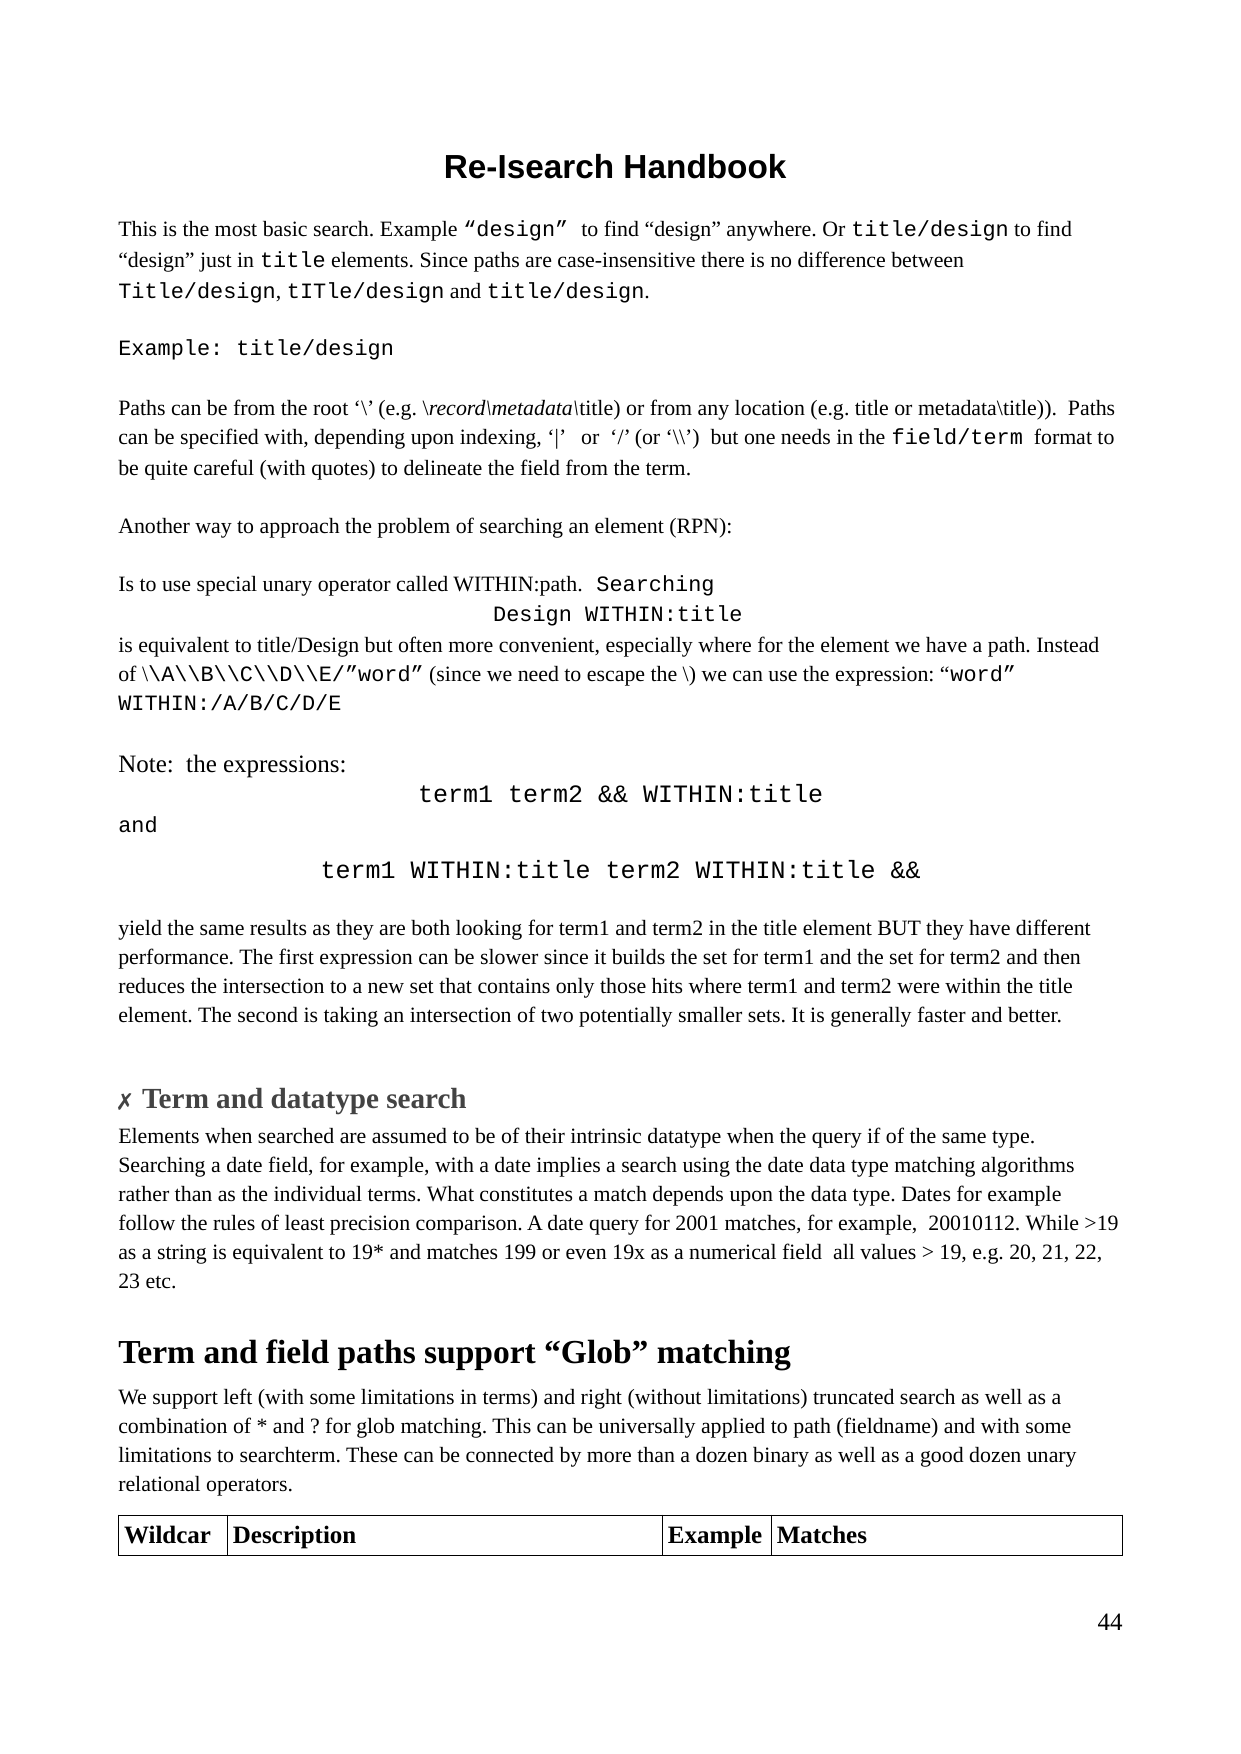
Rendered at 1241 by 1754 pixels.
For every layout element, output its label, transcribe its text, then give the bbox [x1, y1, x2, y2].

text This is the most basic search. Example “design” to find “design” anywhere. Or title/design to find “design” just in title elements. Since paths are case-insensitive there is no difference between Title/design, tITle/design and title/design. [118, 216, 1122, 305]
text Paths can be from the root ‘\’ (e.g. \record\metadata\title) or from any location (e.g. title or metadata\title)). Paths can be specified with, depending upon indexing, ‘|’ or ‘/’ (or ‘\\’) but one needs in the field/term format to be quite careful (with quotes) to delineate the field from the term. [118, 395, 1122, 480]
text term1 WITHIN:title term2 WITHIN:title && [118, 858, 1122, 886]
table_header Wildcar [119, 1516, 227, 1555]
text Elements when searched are assumed to be of their intrinsic datatype when the query if of the same type. Searching a date field, for example, with a date implies a search using the date data type matching algorithms rather than as the individual terms. What constitutes a match depends upon the data type. Dates for example follow the rules of least precision comparison. A date query for 2001 matches, for example, 20010112. While >19 as a string is equivalent to 19* and matches 199 or even 19x as a numerical field all values > 19, e.g. 20, 21, 22, 23 etc. [118, 1123, 1122, 1293]
subtitle Term and field paths support “Glob” matching [118, 1332, 1122, 1371]
table_header Description [228, 1516, 662, 1555]
text yield the same results as they are both looking for term1 and term2 in the title element BUT they have different performance. The first expression can be slower since it builds the set for term1 and the set for term2 and then reduces the intersection to a new set that contains only those hits where term1 and term2 were within the title element. The second is taking an intersection of two potentially smaller sets. It is generally faster and better. [118, 915, 1122, 1029]
text Note: the expressions: [118, 749, 1122, 778]
text and [118, 814, 1122, 839]
subtitle Term and datatype search [118, 1081, 1122, 1114]
text We support left (with some limitations in terms) and right (without limitations) truncated search as well as a combination of * and ? for glob matching. This can be universally applied to path (fieldname) and with some limitations to searchterm. These can be connected by more than a dozen binary as well as a good dozen unary relational operators. [118, 1384, 1122, 1496]
table_header Example [663, 1516, 771, 1555]
text Is to use special unary operator called WITHIN:path. Searching [118, 571, 1122, 597]
table_header Matches [772, 1516, 1122, 1555]
text Example: title/design [118, 338, 1122, 362]
text Design WITHIN:title [118, 601, 1122, 628]
text term1 term2 && WITHIN:title [118, 782, 1122, 810]
text Another way to approach the problem of searching an element (RPN): [118, 513, 1122, 538]
text is equivalent to title/Design but often more convenient, especially where for the element we have a path. Instead of \\A\\B\\C\\D\\E/”word” (since we need to escape the \) we can use the expression: “word” WITHIN:/A/B/C/D/E [118, 632, 1122, 717]
